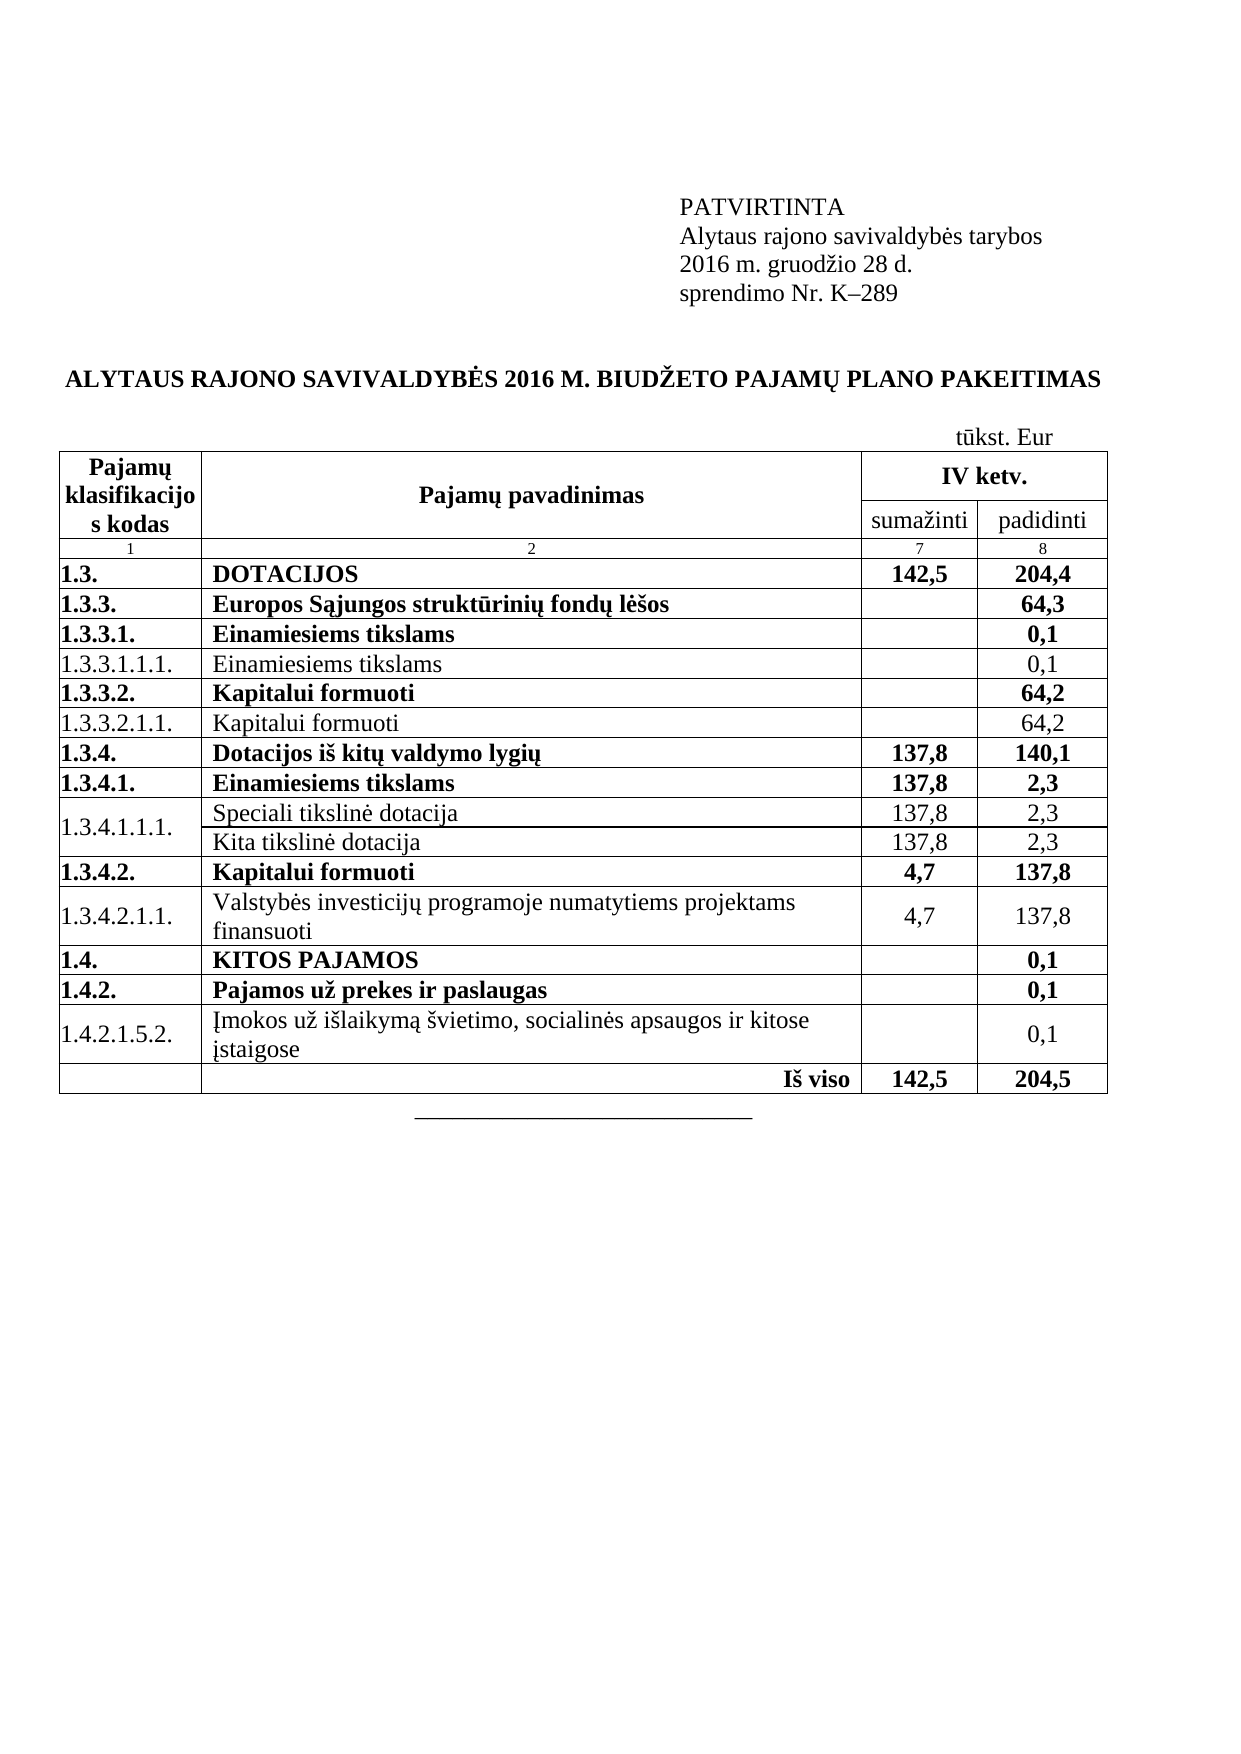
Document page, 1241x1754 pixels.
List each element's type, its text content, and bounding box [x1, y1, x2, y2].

table_cell 0,1 [978, 619, 1107, 648]
table_cell Iš viso [202, 1064, 861, 1092]
text ___________________________ [59, 1094, 1107, 1122]
table_cell 142,5 [862, 1064, 977, 1092]
table_cell [862, 649, 977, 677]
table_cell 4,7 [862, 857, 977, 886]
table_cell 0,1 [978, 946, 1107, 974]
table_cell 1.3.3.1.1.1. [60, 649, 201, 677]
table_cell 0,1 [978, 1005, 1107, 1063]
table_cell Europos Sąjungos struktūrinių fondų lėšos [202, 589, 861, 618]
table_cell [862, 679, 977, 707]
table_cell Kapitalui formuoti [202, 679, 861, 707]
table_cell 1.3.4.2.1.1. [60, 887, 201, 944]
table_cell Dotacijos iš kitų valdymo lygių [202, 738, 861, 767]
table_cell 1.3.3.1. [60, 619, 201, 648]
table_cell 204,4 [978, 559, 1107, 588]
text Alytaus rajono savivaldybės tarybos [59, 221, 1107, 249]
table_cell [862, 975, 977, 1004]
table_cell 64,3 [978, 589, 1107, 618]
table_cell 2,3 [978, 798, 1107, 826]
text 2016 m. gruodžio 28 d. [59, 249, 1107, 278]
table_cell 0,1 [978, 649, 1107, 677]
table_cell 1.3.4. [60, 738, 201, 767]
table_cell sumažinti [862, 501, 977, 538]
text PATVIRTINTA [544, 192, 1107, 221]
table_cell padidinti [978, 501, 1107, 538]
table_header IV ketv. [862, 452, 1107, 500]
table_cell 1 [60, 539, 201, 558]
table_cell Valstybės investicijų programoje numatytiems projektams finansuoti [202, 887, 861, 944]
table_cell 0,1 [978, 975, 1107, 1004]
table_header Pajamų klasifikacijos kodas [60, 452, 201, 538]
table_cell 1.3.3.2.1.1. [60, 708, 201, 737]
table_cell 137,8 [862, 798, 977, 826]
table_cell Einamiesiems tikslams [202, 649, 861, 677]
table_cell 137,8 [862, 738, 977, 767]
table_cell 1.4.2.1.5.2. [60, 1005, 201, 1063]
table_cell 4,7 [862, 887, 977, 944]
table_cell 2 [202, 539, 861, 558]
table_cell [862, 708, 977, 737]
table_cell 1.4. [60, 946, 201, 974]
table_cell 204,5 [978, 1064, 1107, 1092]
table_cell 1.4.2. [60, 975, 201, 1004]
table_cell 137,8 [862, 828, 977, 856]
table_cell 137,8 [978, 887, 1107, 944]
table_cell 2,3 [978, 768, 1107, 797]
table_cell 1.3.4.1. [60, 768, 201, 797]
table_cell 64,2 [978, 708, 1107, 737]
table_cell 64,2 [978, 679, 1107, 707]
table_cell [862, 1005, 977, 1063]
table_cell 142,5 [862, 559, 977, 588]
table_cell KITOS PAJAMOS [202, 946, 861, 974]
table_cell 2,3 [978, 828, 1107, 856]
table_cell 1.3.4.2. [60, 857, 201, 886]
text ALYTAUS RAJONO SAVIVALDYBĖS 2016 M. BIUDŽETO PAJAMŲ PLANO PAKEITIMAS [59, 364, 1107, 393]
table_cell [862, 589, 977, 618]
table_cell Einamiesiems tikslams [202, 768, 861, 797]
text sprendimo Nr. K–289 [59, 278, 1107, 307]
table_cell Kita tikslinė dotacija [202, 828, 861, 856]
table_cell 137,8 [978, 857, 1107, 886]
table_cell 137,8 [862, 768, 977, 797]
table_cell Įmokos už išlaikymą švietimo, socialinės apsaugos ir kitose įstaigose [202, 1005, 861, 1063]
table_cell Einamiesiems tikslams [202, 619, 861, 648]
table_cell 7 [862, 539, 977, 558]
table_cell Pajamos už prekes ir paslaugas [202, 975, 861, 1004]
table_cell 1.3.4.1.1.1. [60, 798, 201, 856]
table_cell DOTACIJOS [202, 559, 861, 588]
table_cell Kapitalui formuoti [202, 708, 861, 737]
table_cell 8 [978, 539, 1107, 558]
table_cell 1.3.3.2. [60, 679, 201, 707]
table_cell 1.3. [60, 559, 201, 588]
table_cell Speciali tikslinė dotacija [202, 798, 861, 826]
table_cell [862, 946, 977, 974]
table_cell 140,1 [978, 738, 1107, 767]
table_cell 1.3.3. [60, 589, 201, 618]
table_cell [60, 1064, 201, 1092]
table_cell Kapitalui formuoti [202, 857, 861, 886]
table_header Pajamų pavadinimas [202, 452, 861, 538]
text tūkst. Eur [901, 422, 1107, 451]
table_cell [862, 619, 977, 648]
